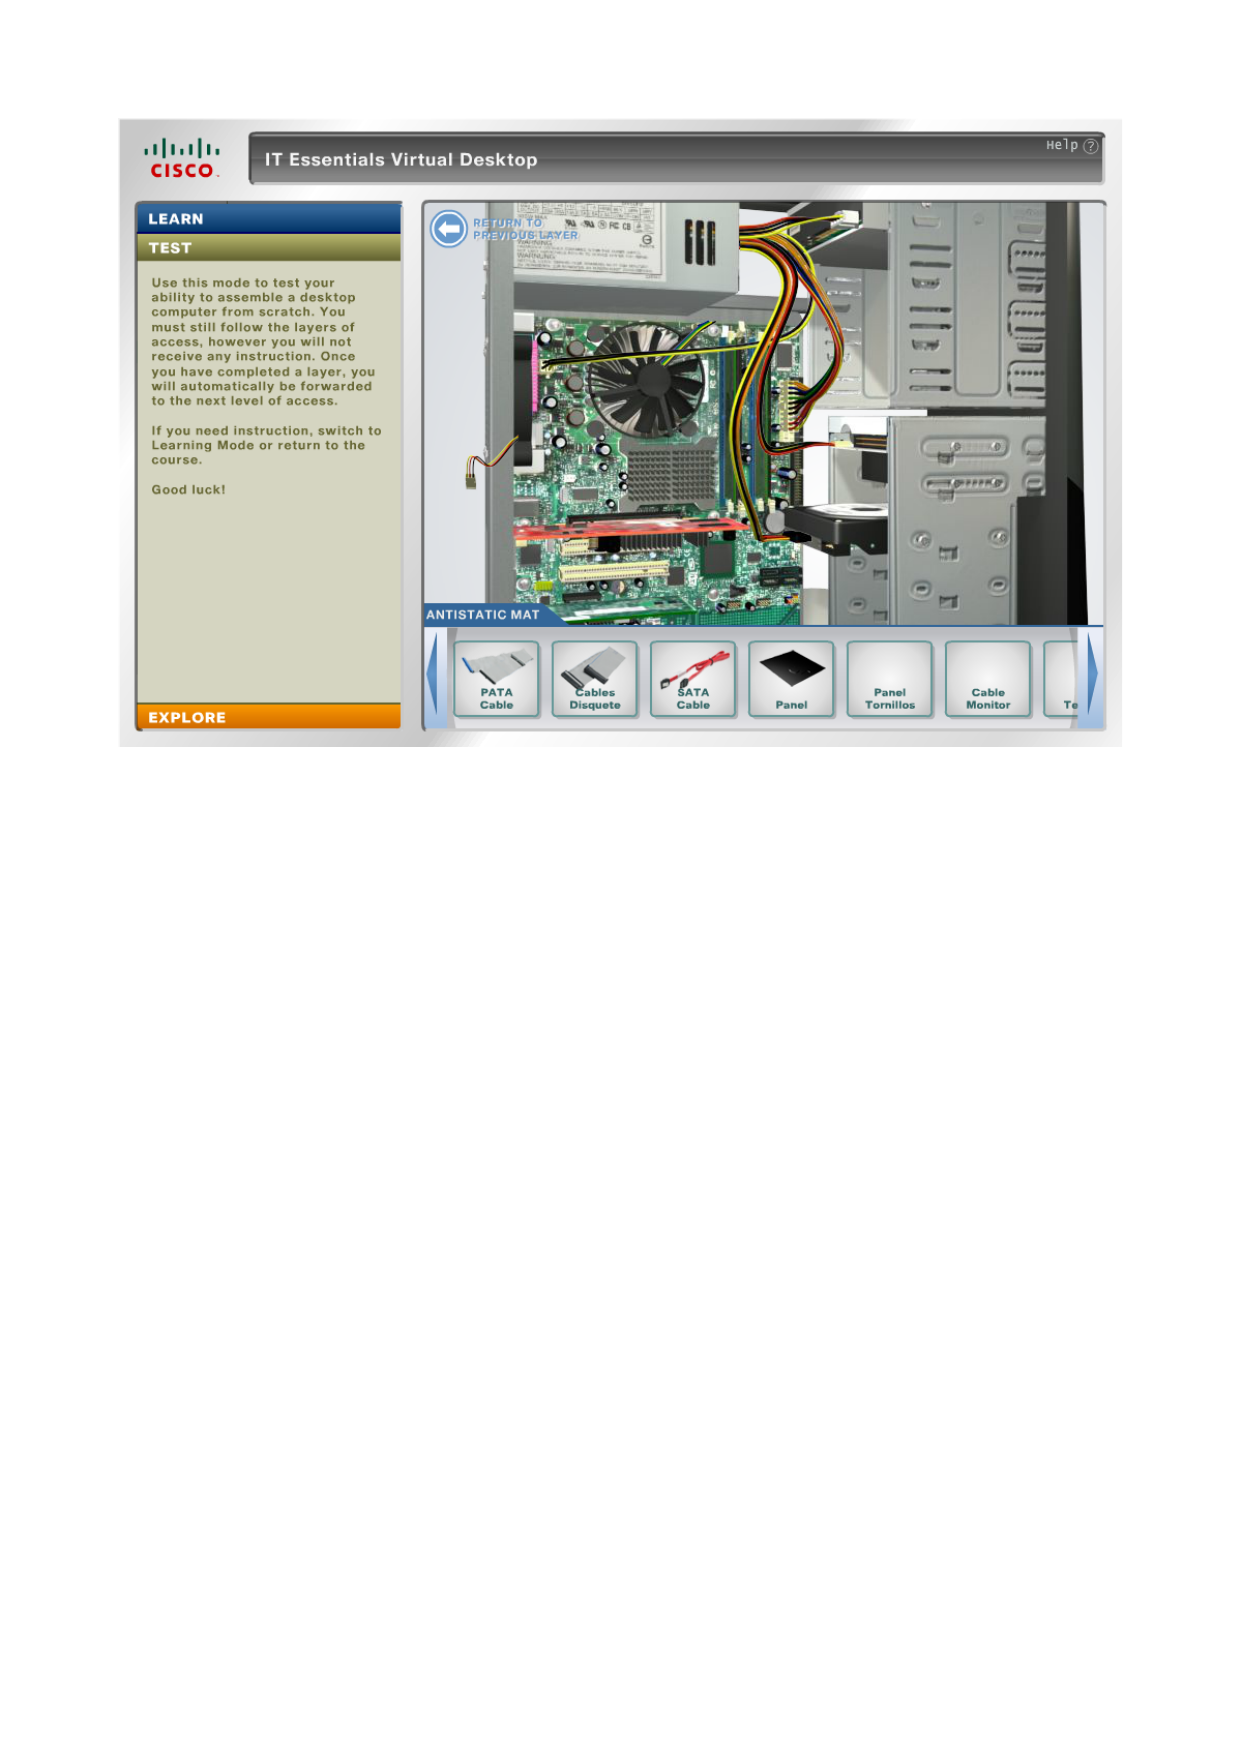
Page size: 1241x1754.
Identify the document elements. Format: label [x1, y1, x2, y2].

picture [118, 118, 1123, 747]
